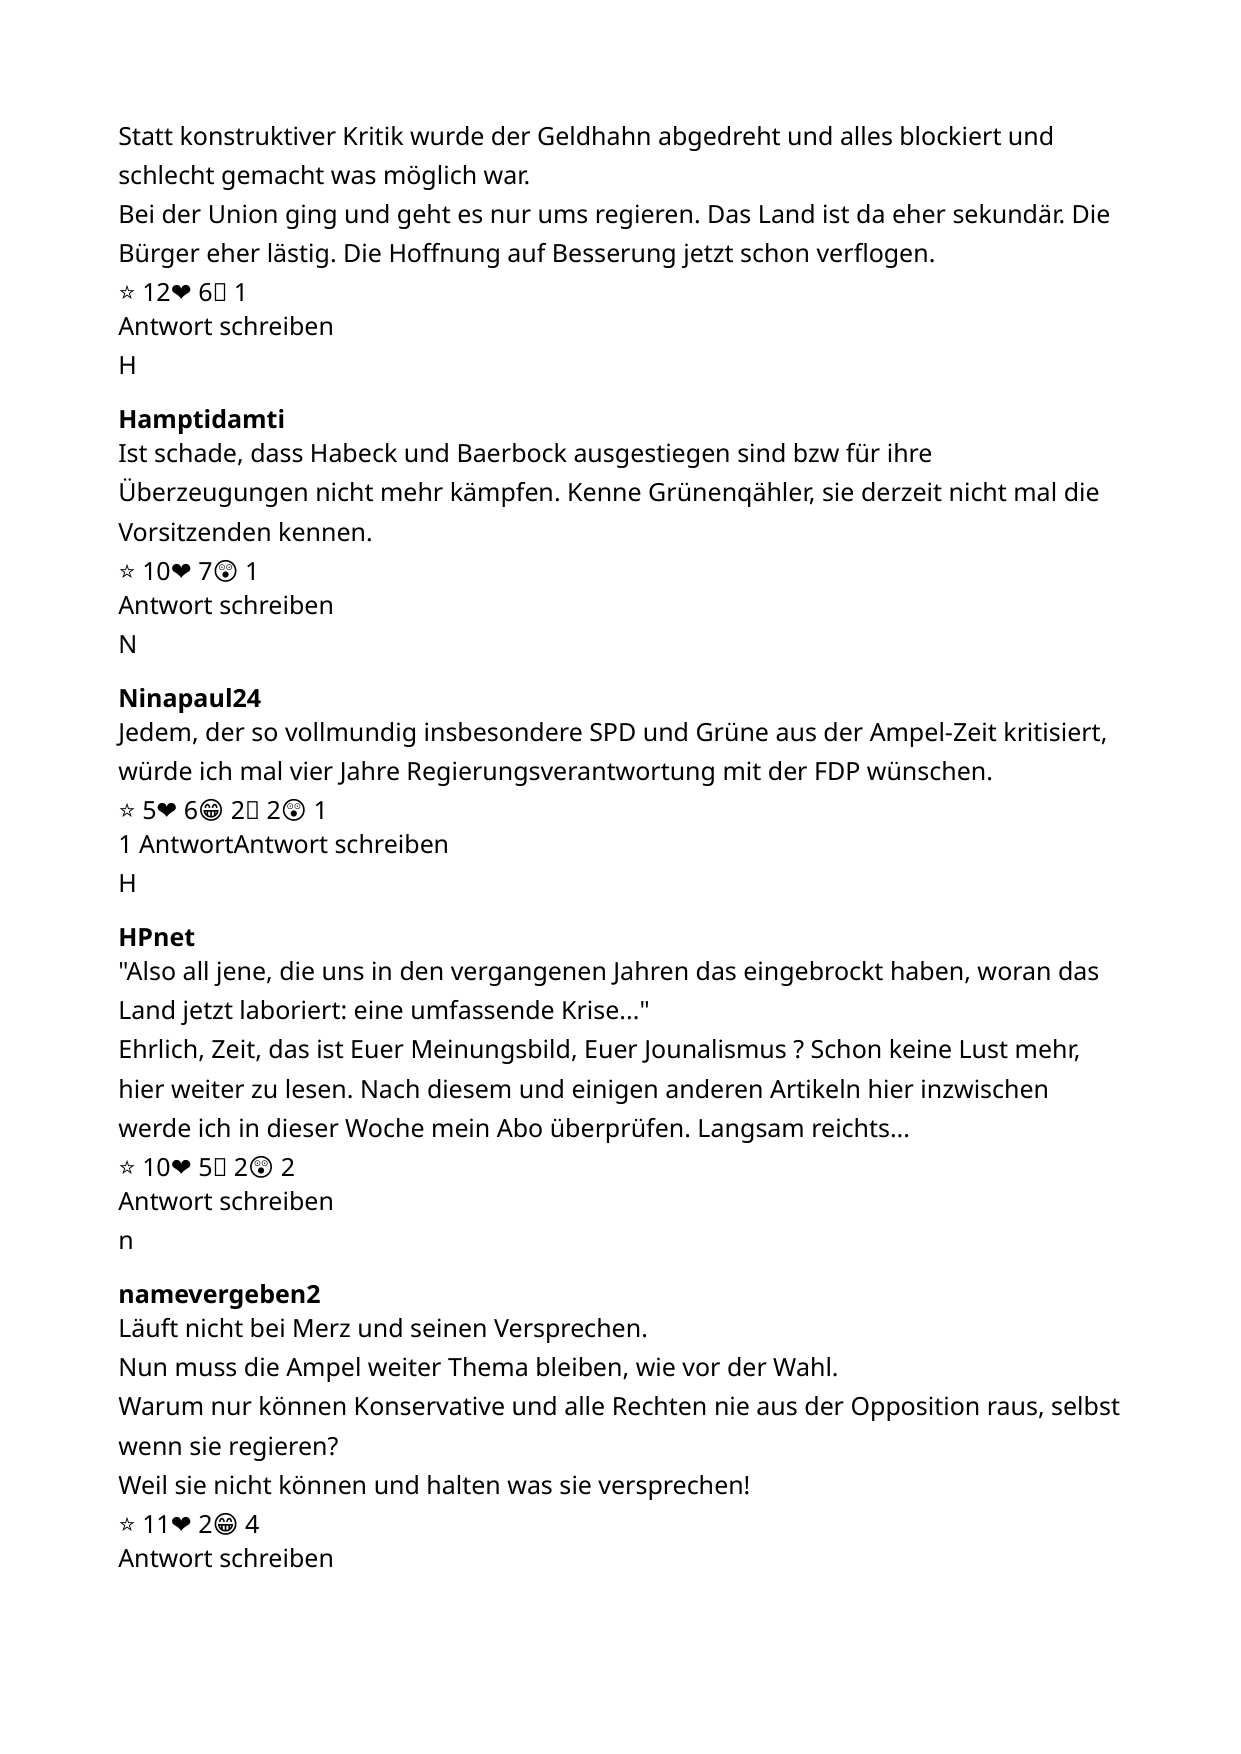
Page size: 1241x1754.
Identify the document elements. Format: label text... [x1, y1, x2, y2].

text Warum nur können Konservative und alle Rechten nie aus der Opposition raus, selbst wenn sie regieren? [118, 1389, 1122, 1462]
text Ehrlich, Zeit, das ist Euer Meinungsbild, Euer Jounalismus ? Schon keine Lust mehr, hier weiter zu lesen. Nach diesem und einigen anderen Artikeln hier inzwischen werde ich in dieser Woche mein Abo überprüfen. Langsam reichts... [118, 1032, 1122, 1144]
text Ist schade, dass Habeck und Baerbock ausgestiegen sind bzw für ihre Überzeugungen nicht mehr kämpfen. Kenne Grünenqähler, sie derzeit nicht mal die Vorsitzenden kennen. [118, 436, 1122, 548]
text Weil sie nicht können und halten was sie versprechen! [118, 1467, 1122, 1501]
text ⭐️ 5❤️ 6😁 2🙁 2😲 1 [118, 793, 1122, 827]
subtitle Hamptidamti [118, 402, 1122, 436]
text Bei der Union ging und geht es nur ums regieren. Das Land ist da eher sekundär. Die Bürger eher lästig. Die Hoffnung auf Besserung jetzt schon verflogen. [118, 196, 1122, 270]
text ⭐️ 10❤️ 5🤨 2😲 2 [118, 1149, 1122, 1184]
text Nun muss die Ampel weiter Thema bleiben, wie vor der Wahl. [118, 1350, 1122, 1384]
text H [118, 866, 1122, 900]
subtitle HPnet [118, 920, 1122, 954]
text Antwort schreiben [118, 309, 1122, 343]
text n [118, 1223, 1122, 1257]
text ⭐️ 10❤️ 7😲 1 [118, 553, 1122, 587]
text H [118, 348, 1122, 382]
text Statt konstruktiver Kritik wurde der Geldhahn abgedreht und alles blockiert und schlecht gemacht was möglich war. [118, 118, 1122, 191]
text Antwort schreiben [118, 587, 1122, 621]
text N [118, 627, 1122, 661]
subtitle namevergeben2 [118, 1277, 1122, 1311]
text Jedem, der so vollmundig insbesondere SPD und Grüne aus der Ampel-Zeit kritisiert, würde ich mal vier Jahre Regierungsverantwortung mit der FDP wünschen. [118, 714, 1122, 788]
text 1 AntwortAntwort schreiben [118, 827, 1122, 861]
text Antwort schreiben [118, 1541, 1122, 1574]
text Läuft nicht bei Merz und seinen Versprechen. [118, 1311, 1122, 1345]
text ⭐️ 11❤️ 2😁 4 [118, 1506, 1122, 1541]
subtitle Ninapaul24 [118, 680, 1122, 714]
text "Also all jene, die uns in den vergangenen Jahren das eingebrockt haben, woran das Land jetzt laboriert: eine umfassende Krise..." [118, 954, 1122, 1027]
text Antwort schreiben [118, 1184, 1122, 1218]
text ⭐️ 12❤️ 6🤨 1 [118, 275, 1122, 309]
